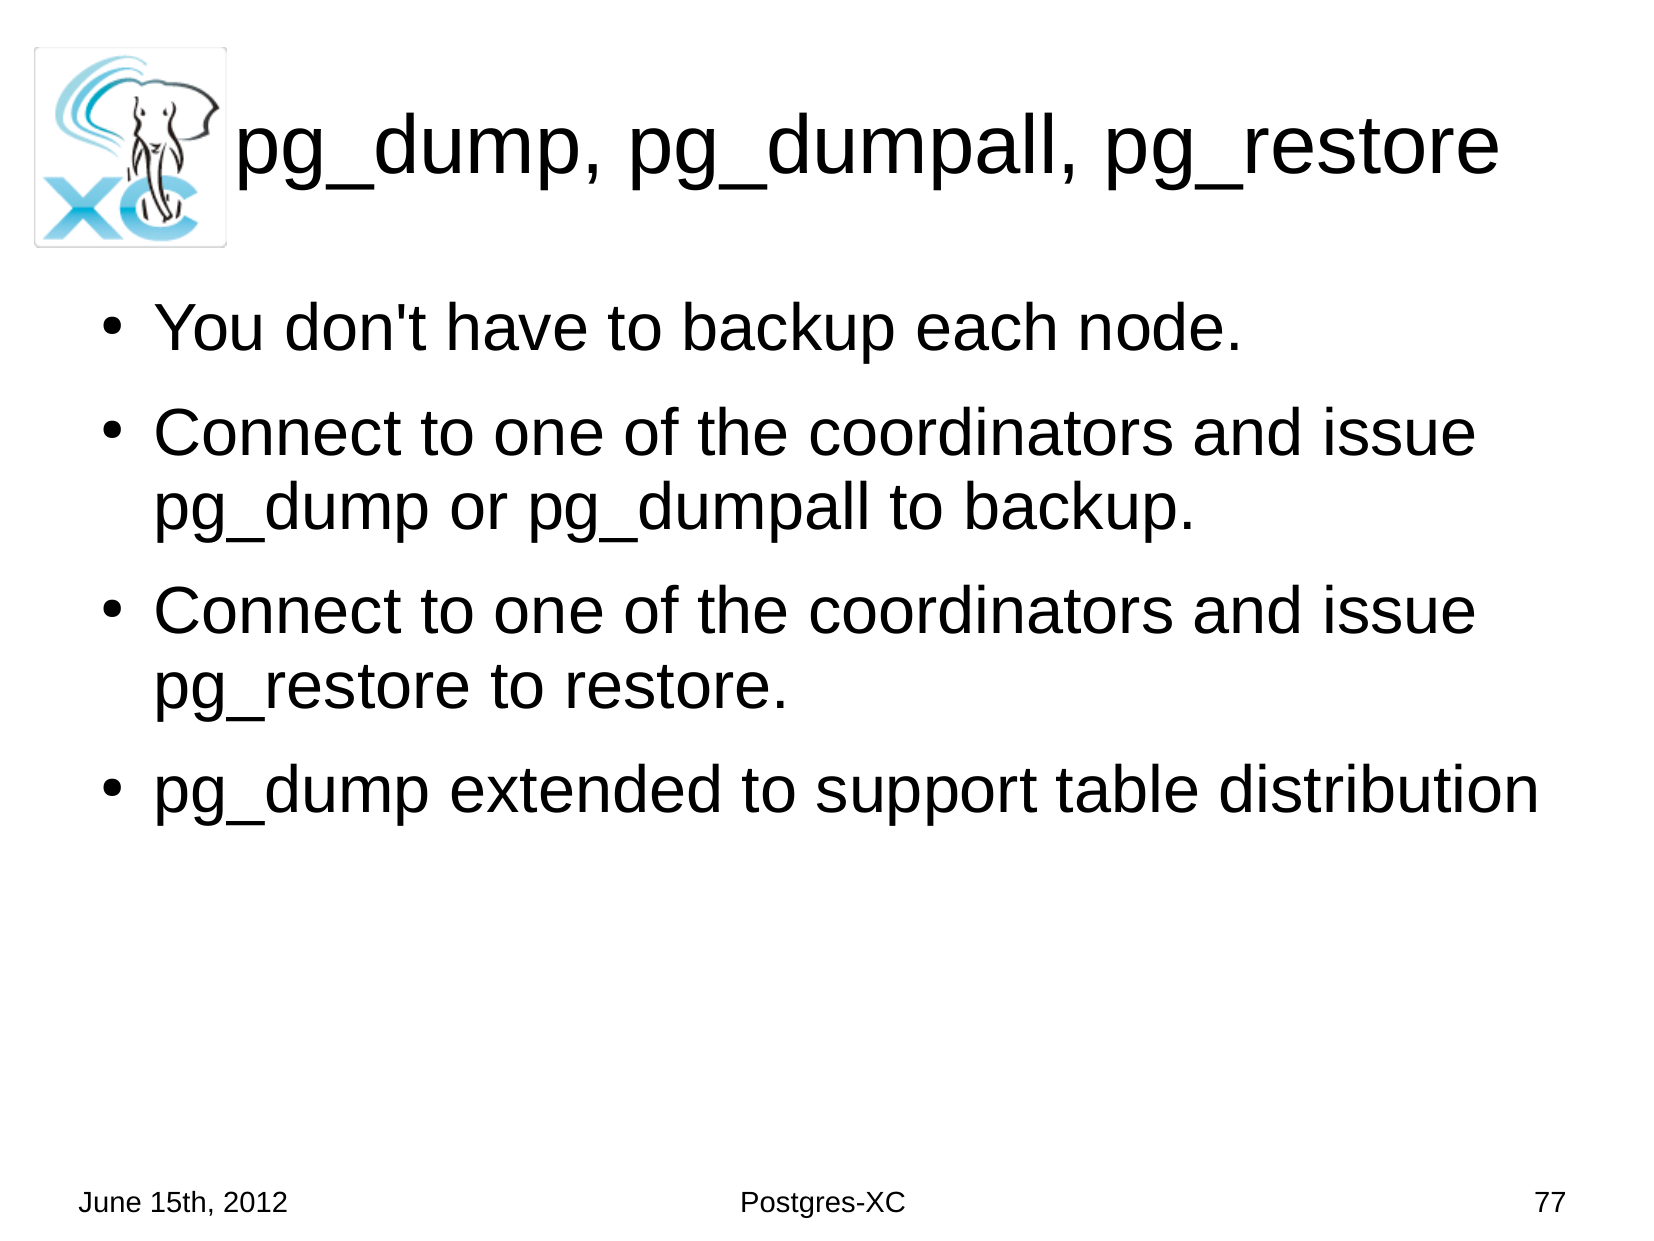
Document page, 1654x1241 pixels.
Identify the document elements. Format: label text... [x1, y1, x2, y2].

picture [34, 47, 227, 248]
list You don't have to backup each node. Connect to one of the coordinators and issue pg_dump or pg_dumpall to backup. Connect to one of the coordinators and issue pg_restore to restore. pg_dump extended to support table distribution [82, 290, 1571, 1010]
title pg_dump, pg_dumpall, pg_restore [234, 40, 1599, 248]
